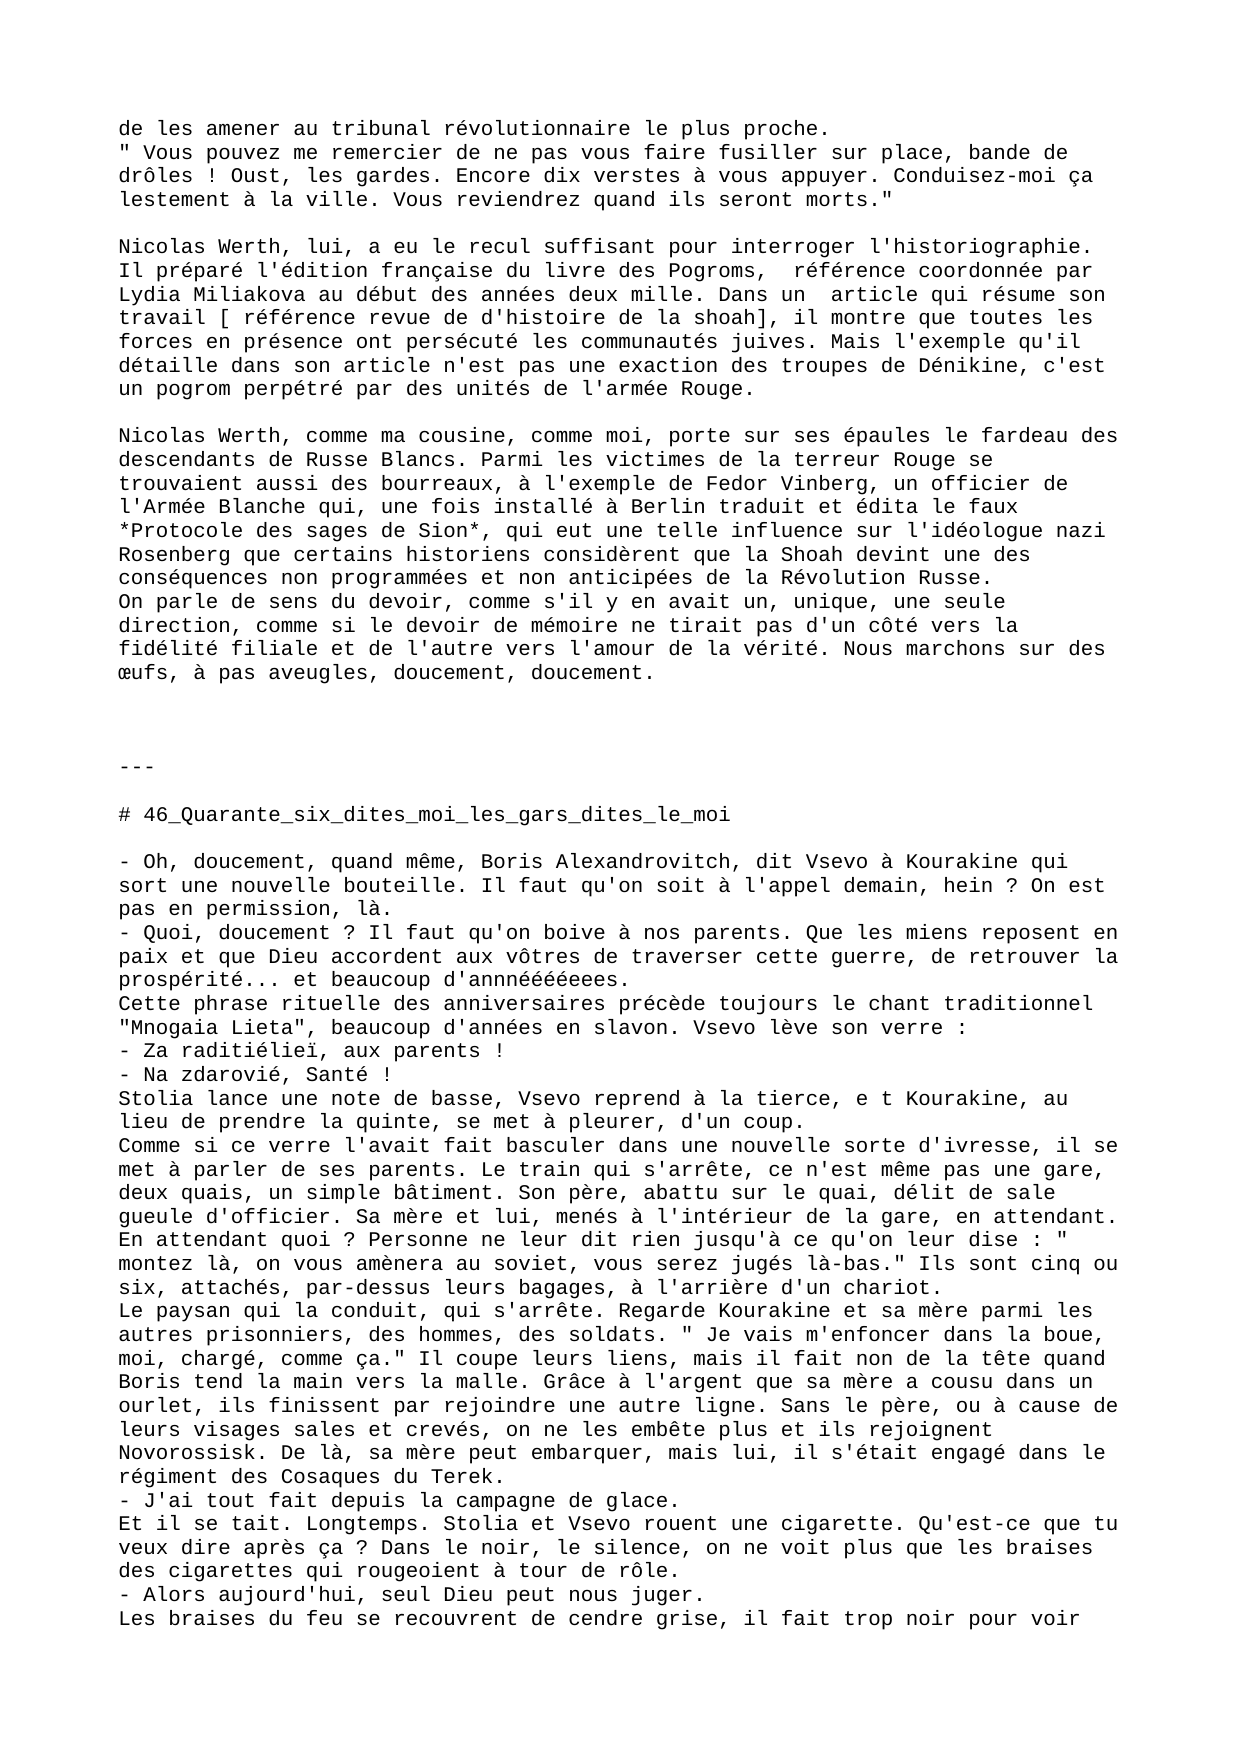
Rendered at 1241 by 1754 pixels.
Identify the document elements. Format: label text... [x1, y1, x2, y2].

text Le paysan qui la conduit, qui s'arrête. Regarde Kourakine et sa mère parmi les autres prisonniers, des hommes, des soldats. " Je vais m'enfoncer dans la boue, moi, chargé, comme ça." Il coupe leurs liens, mais il fait non de la tête quand Boris tend la main vers la malle. Grâce à l'argent que sa mère a cousu dans un ourlet, ils finissent par rejoindre une autre ligne. Sans le père, ou à cause de leurs visages sales et crevés, on ne les embête plus et ils rejoignent Novorossisk. De là, sa mère peut embarquer, mais lui, il s'était engagé dans le régiment des Cosaques du Terek. [118, 1300, 1122, 1489]
text - J'ai tout fait depuis la campagne de glace. [118, 1489, 1122, 1513]
text - Quoi, doucement ? Il faut qu'on boive à nos parents. Que les miens reposent en paix et que Dieu accordent aux vôtres de traverser cette guerre, de retrouver la prospérité... et beaucoup d'annnééééeees. [118, 922, 1122, 993]
text Nicolas Werth, comme ma cousine, comme moi, porte sur ses épaules le fardeau des descendants de Russe Blancs. Parmi les victimes de la terreur Rouge se trouvaient aussi des bourreaux, à l'exemple de Fedor Vinberg, un officier de l'Armée Blanche qui, une fois installé à Berlin traduit et édita le faux *Protocole des sages de Sion*, qui eut une telle influence sur l'idéologue nazi Rosenberg que certains historiens considèrent que la Shoah devint une des conséquences non programmées et non anticipées de la Révolution Russe. [118, 426, 1122, 591]
text - Alors aujourd'hui, seul Dieu peut nous juger. [118, 1584, 1122, 1608]
text " Vous pouvez me remercier de ne pas vous faire fusiller sur place, bande de drôles ! Oust, les gardes. Encore dix verstes à vous appuyer. Conduisez-moi ça lestement à la ville. Vous reviendrez quand ils seront morts." [118, 142, 1122, 213]
text --- [118, 757, 1122, 780]
text - Oh, doucement, quand même, Boris Alexandrovitch, dit Vsevo à Kourakine qui sort une nouvelle bouteille. Il faut qu'on soit à l'appel demain, hein ? On est pas en permission, là. [118, 851, 1122, 922]
text de les amener au tribunal révolutionnaire le plus proche. [118, 118, 1122, 142]
text - Za raditiélieï, aux parents ! [118, 1040, 1122, 1064]
text Stolia lance une note de basse, Vsevo reprend à la tierce, e t Kourakine, au lieu de prendre la quinte, se met à pleurer, d'un coup. [118, 1088, 1122, 1135]
text Comme si ce verre l'avait fait basculer dans une nouvelle sorte d'ivresse, il se met à parler de ses parents. Le train qui s'arrête, ce n'est même pas une gare, deux quais, un simple bâtiment. Son père, abattu sur le quai, délit de sale gueule d'officier. Sa mère et lui, menés à l'intérieur de la gare, en attendant. En attendant quoi ? Personne ne leur dit rien jusqu'à ce qu'on leur dise : " montez là, on vous amènera au soviet, vous serez jugés là-bas." Ils sont cinq ou six, attachés, par-dessus leurs bagages, à l'arrière d'un chariot. [118, 1135, 1122, 1300]
text # 46_Quarante_six_dites_moi_les_gars_dites_le_moi [118, 804, 1122, 827]
text Les braises du feu se recouvrent de cendre grise, il fait trop noir pour voir [118, 1608, 1122, 1631]
text Et il se tait. Longtemps. Stolia et Vsevo rouent une cigarette. Qu'est-ce que tu veux dire après ça ? Dans le noir, le silence, on ne voit plus que les braises des cigarettes qui rougeoient à tour de rôle. [118, 1513, 1122, 1584]
text - Na zdarovié, Santé ! [118, 1064, 1122, 1088]
text On parle de sens du devoir, comme s'il y en avait un, unique, une seule direction, comme si le devoir de mémoire ne tirait pas d'un côté vers la fidélité filiale et de l'autre vers l'amour de la vérité. Nous marchons sur des œufs, à pas aveugles, doucement, doucement. [118, 591, 1122, 686]
text Cette phrase rituelle des anniversaires précède toujours le chant traditionnel "Mnogaia Lieta", beaucoup d'années en slavon. Vsevo lève son verre : [118, 993, 1122, 1040]
text Nicolas Werth, lui, a eu le recul suffisant pour interroger l'historiographie. Il préparé l'édition française du livre des Pogroms, référence coordonnée par Lydia Miliakova au début des années deux mille. Dans un article qui résume son travail [ référence revue de d'histoire de la shoah], il montre que toutes les forces en présence ont persécuté les communautés juives. Mais l'exemple qu'il détaille dans son article n'est pas une exaction des troupes de Dénikine, c'est un pogrom perpétré par des unités de l'armée Rouge. [118, 236, 1122, 402]
